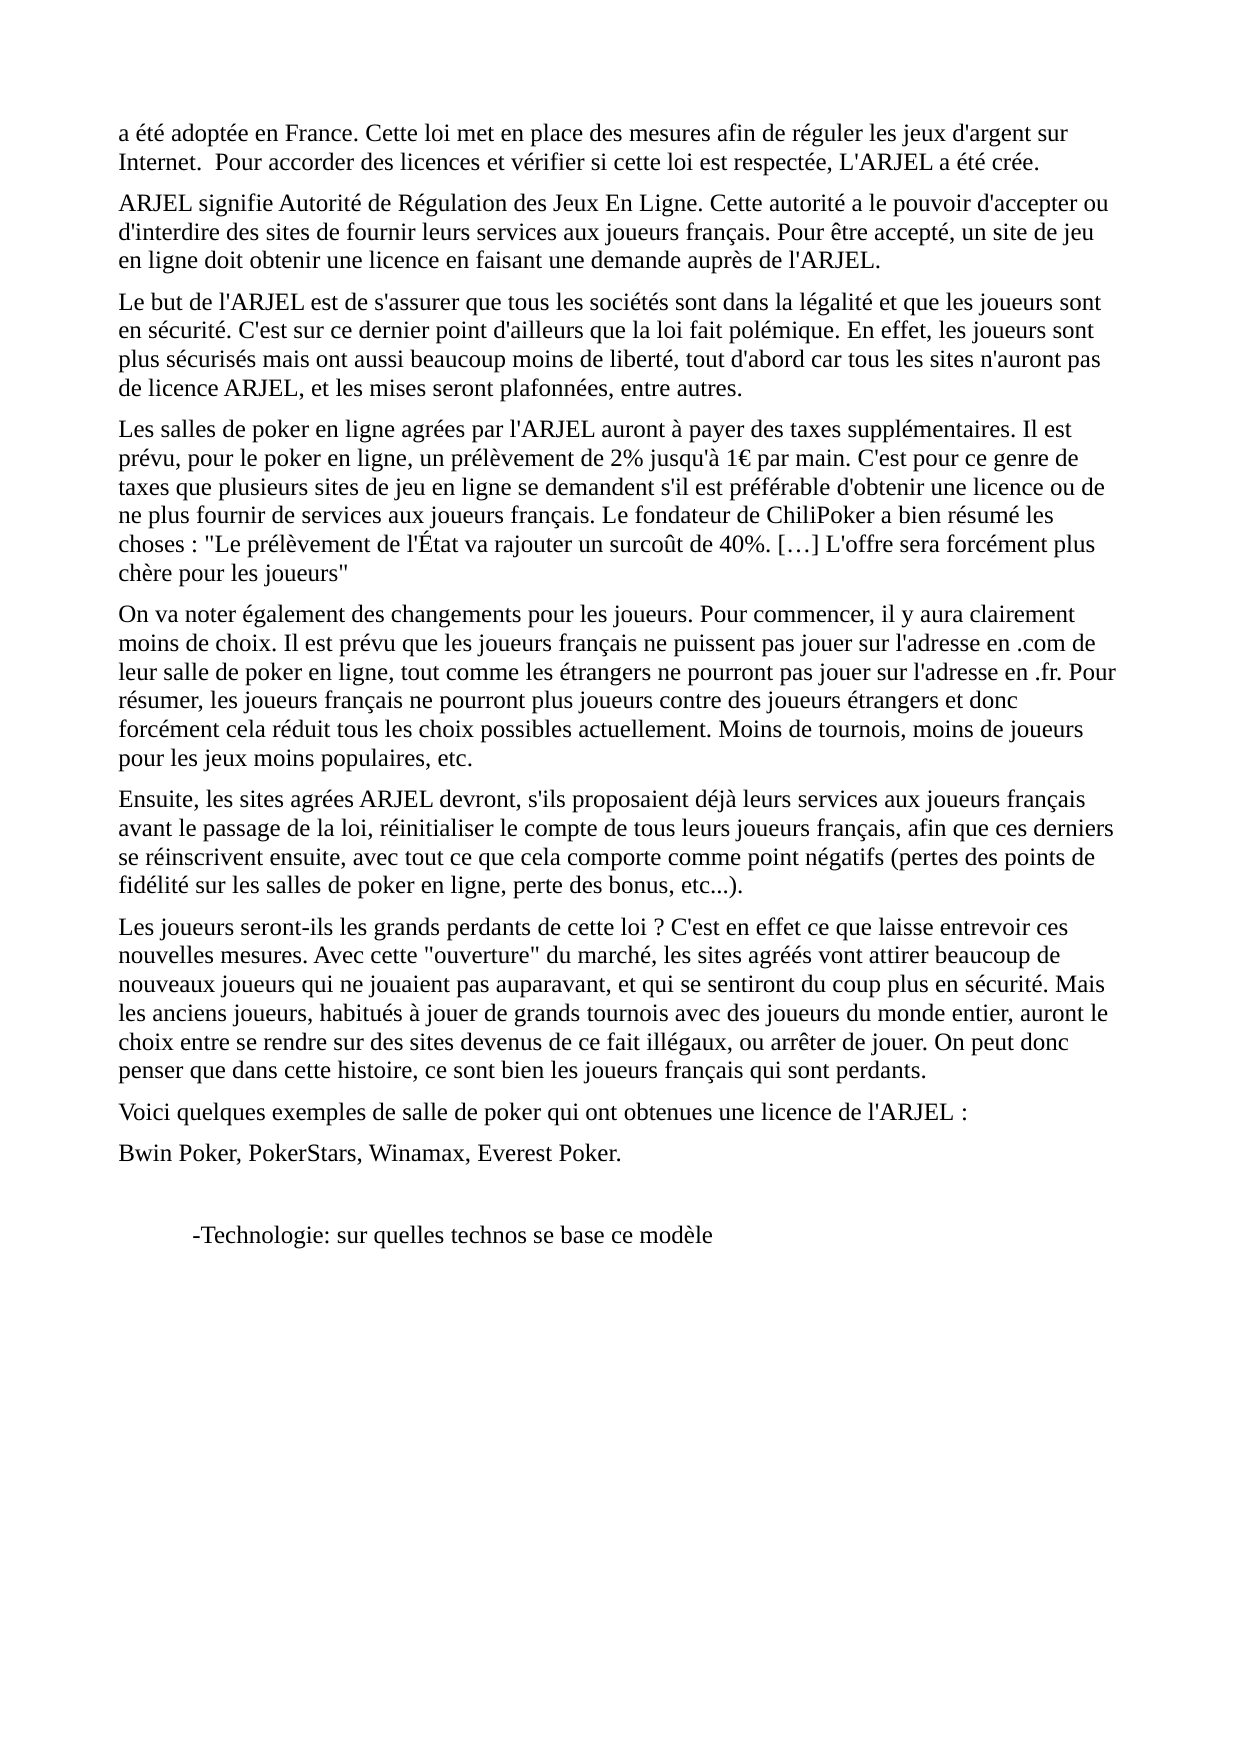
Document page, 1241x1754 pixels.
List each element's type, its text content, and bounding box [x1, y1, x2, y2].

text Les salles de poker en ligne agrées par l'ARJEL auront à payer des taxes supplémentaires. Il est prévu, pour le poker en ligne, un prélèvement de 2% jusqu'à 1€ par main. C'est pour ce genre de taxes que plusieurs sites de jeu en ligne se demandent s'il est préférable d'obtenir une licence ou de ne plus fournir de services aux joueurs français. Le fondateur de ChiliPoker a bien résumé les choses : "Le prélèvement de l'État va rajouter un surcoût de 40%. […] L'offre sera forcément plus chère pour les joueurs" [118, 414, 1122, 587]
text Bwin Poker, PokerStars, Winamax, Everest Poker. [118, 1138, 1122, 1167]
text -Technologie: sur quelles technos se base ce modèle [118, 1221, 1122, 1249]
text ARJEL signifie Autorité de Régulation des Jeux En Ligne. Cette autorité a le pouvoir d'accepter ou d'interdire des sites de fournir leurs services aux joueurs français. Pour être accepté, un site de jeu en ligne doit obtenir une licence en faisant une demande auprès de l'ARJEL. [118, 188, 1122, 274]
text Le but de l'ARJEL est de s'assurer que tous les sociétés sont dans la légalité et que les joueurs sont en sécurité. C'est sur ce dernier point d'ailleurs que la loi fait polémique. En effet, les joueurs sont plus sécurisés mais ont aussi beaucoup moins de liberté, tout d'abord car tous les sites n'auront pas de licence ARJEL, et les mises seront plafonnées, entre autres. [118, 287, 1122, 402]
text Voici quelques exemples de salle de poker qui ont obtenues une licence de l'ARJEL : [118, 1097, 1122, 1126]
text Les joueurs seront-ils les grands perdants de cette loi ? C'est en effet ce que laisse entrevoir ces nouvelles mesures. Avec cette "ouverture" du marché, les sites agréés vont attirer beaucoup de nouveaux joueurs qui ne jouaient pas auparavant, et qui se sentiront du coup plus en sécurité. Mais les anciens joueurs, habitués à jouer de grands tournois avec des joueurs du monde entier, auront le choix entre se rendre sur des sites devenus de ce fait illégaux, ou arrêter de jouer. On peut donc penser que dans cette histoire, ce sont bien les joueurs français qui sont perdants. [118, 912, 1122, 1084]
text Ensuite, les sites agrées ARJEL devront, s'ils proposaient déjà leurs services aux joueurs français avant le passage de la loi, réinitialiser le compte de tous leurs joueurs français, afin que ces derniers se réinscrivent ensuite, avec tout ce que cela comporte comme point négatifs (pertes des points de fidélité sur les salles de poker en ligne, perte des bonus, etc...). [118, 784, 1122, 899]
text a été adoptée en France. Cette loi met en place des mesures afin de réguler les jeux d'argent sur Internet. Pour accorder des licences et vérifier si cette loi est respectée, L'ARJEL a été crée. [118, 118, 1122, 176]
text On va noter également des changements pour les joueurs. Pour commencer, il y aura clairement moins de choix. Il est prévu que les joueurs français ne puissent pas jouer sur l'adresse en .com de leur salle de poker en ligne, tout comme les étrangers ne pourront pas jouer sur l'adresse en .fr. Pour résumer, les joueurs français ne pourront plus joueurs contre des joueurs étrangers et donc forcément cela réduit tous les choix possibles actuellement. Moins de tournois, moins de joueurs pour les jeux moins populaires, etc. [118, 599, 1122, 772]
